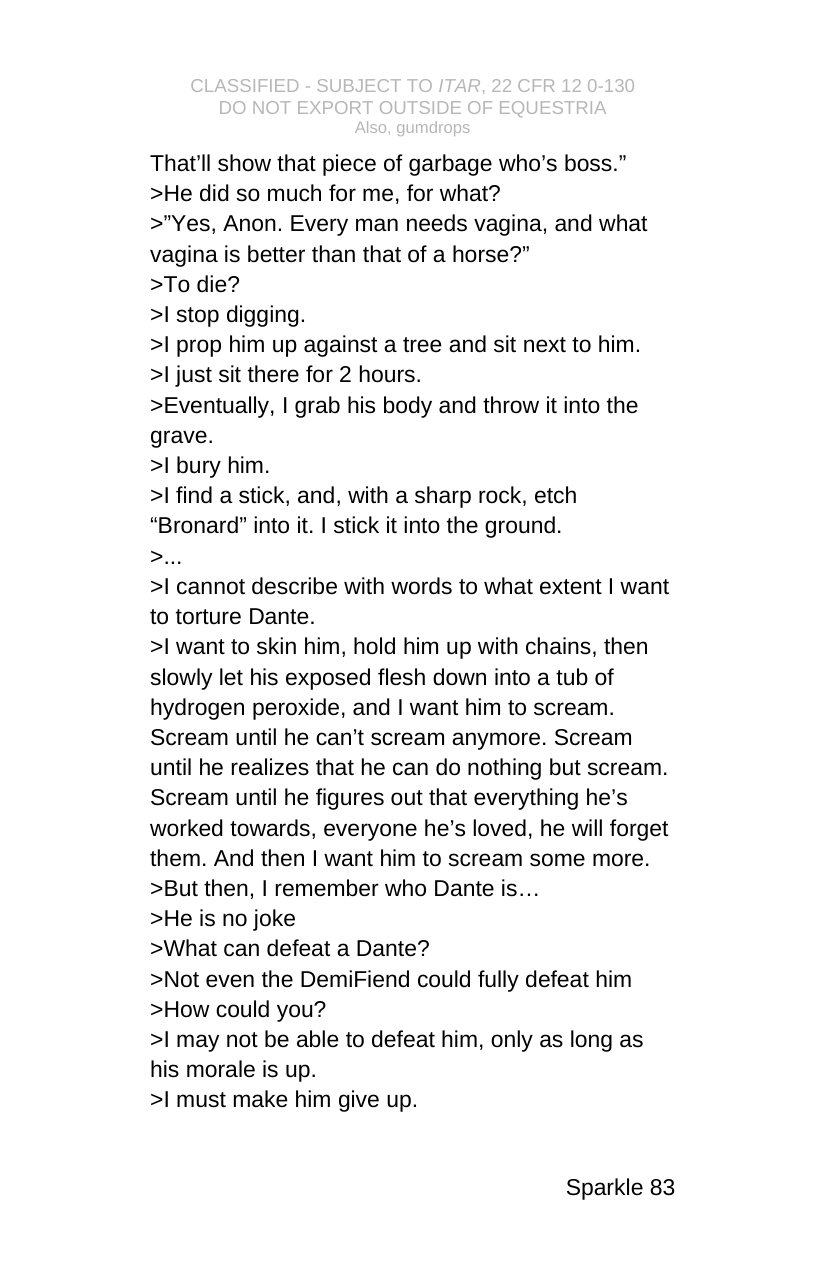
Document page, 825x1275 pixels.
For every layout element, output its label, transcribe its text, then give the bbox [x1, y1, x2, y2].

text >I cannot describe with words to what extent I want to torture Dante. [150, 573, 675, 629]
text >I bury him. [150, 452, 675, 478]
text >... [150, 543, 675, 569]
text >He is no joke [150, 905, 675, 932]
text >To die? [150, 271, 675, 297]
text >I find a stick, and, with a sharp rock, etch “Bronard” into it. I stick it into the ground. [150, 482, 675, 539]
text >I prop him up against a tree and sit next to him. [150, 331, 675, 358]
text >”Yes, Anon. Every man needs vagina, and what vagina is better than that of a horse?” [150, 210, 675, 267]
text That’ll show that piece of garbage who’s boss.” [150, 150, 675, 176]
text >Eventually, I grab his body and throw it into the grave. [150, 392, 675, 448]
text >He did so much for me, for what? [150, 180, 675, 207]
text >Not even the DemiFiend could fully defeat him [150, 966, 675, 992]
text >I stop digging. [150, 301, 675, 327]
text >I want to skin him, hold him up with chains, then slowly let his exposed flesh down into a tub of hydrogen peroxide, and I want him to scream. Scream until he can’t scream anymore. Scream until he realizes that he can do nothing but scream. Scream until he figures out that everything he’s worked towards, everyone he’s loved, he will forget them. And then I want him to scream some more. [150, 633, 675, 871]
text >I must make him give up. [150, 1086, 675, 1113]
text >How could you? [150, 996, 675, 1022]
text >I just sit there for 2 hours. [150, 361, 675, 388]
text >What can defeat a Dante? [150, 935, 675, 962]
text >I may not be able to defeat him, only as long as his morale is up. [150, 1026, 675, 1083]
text >But then, I remember who Dante is… [150, 875, 675, 901]
